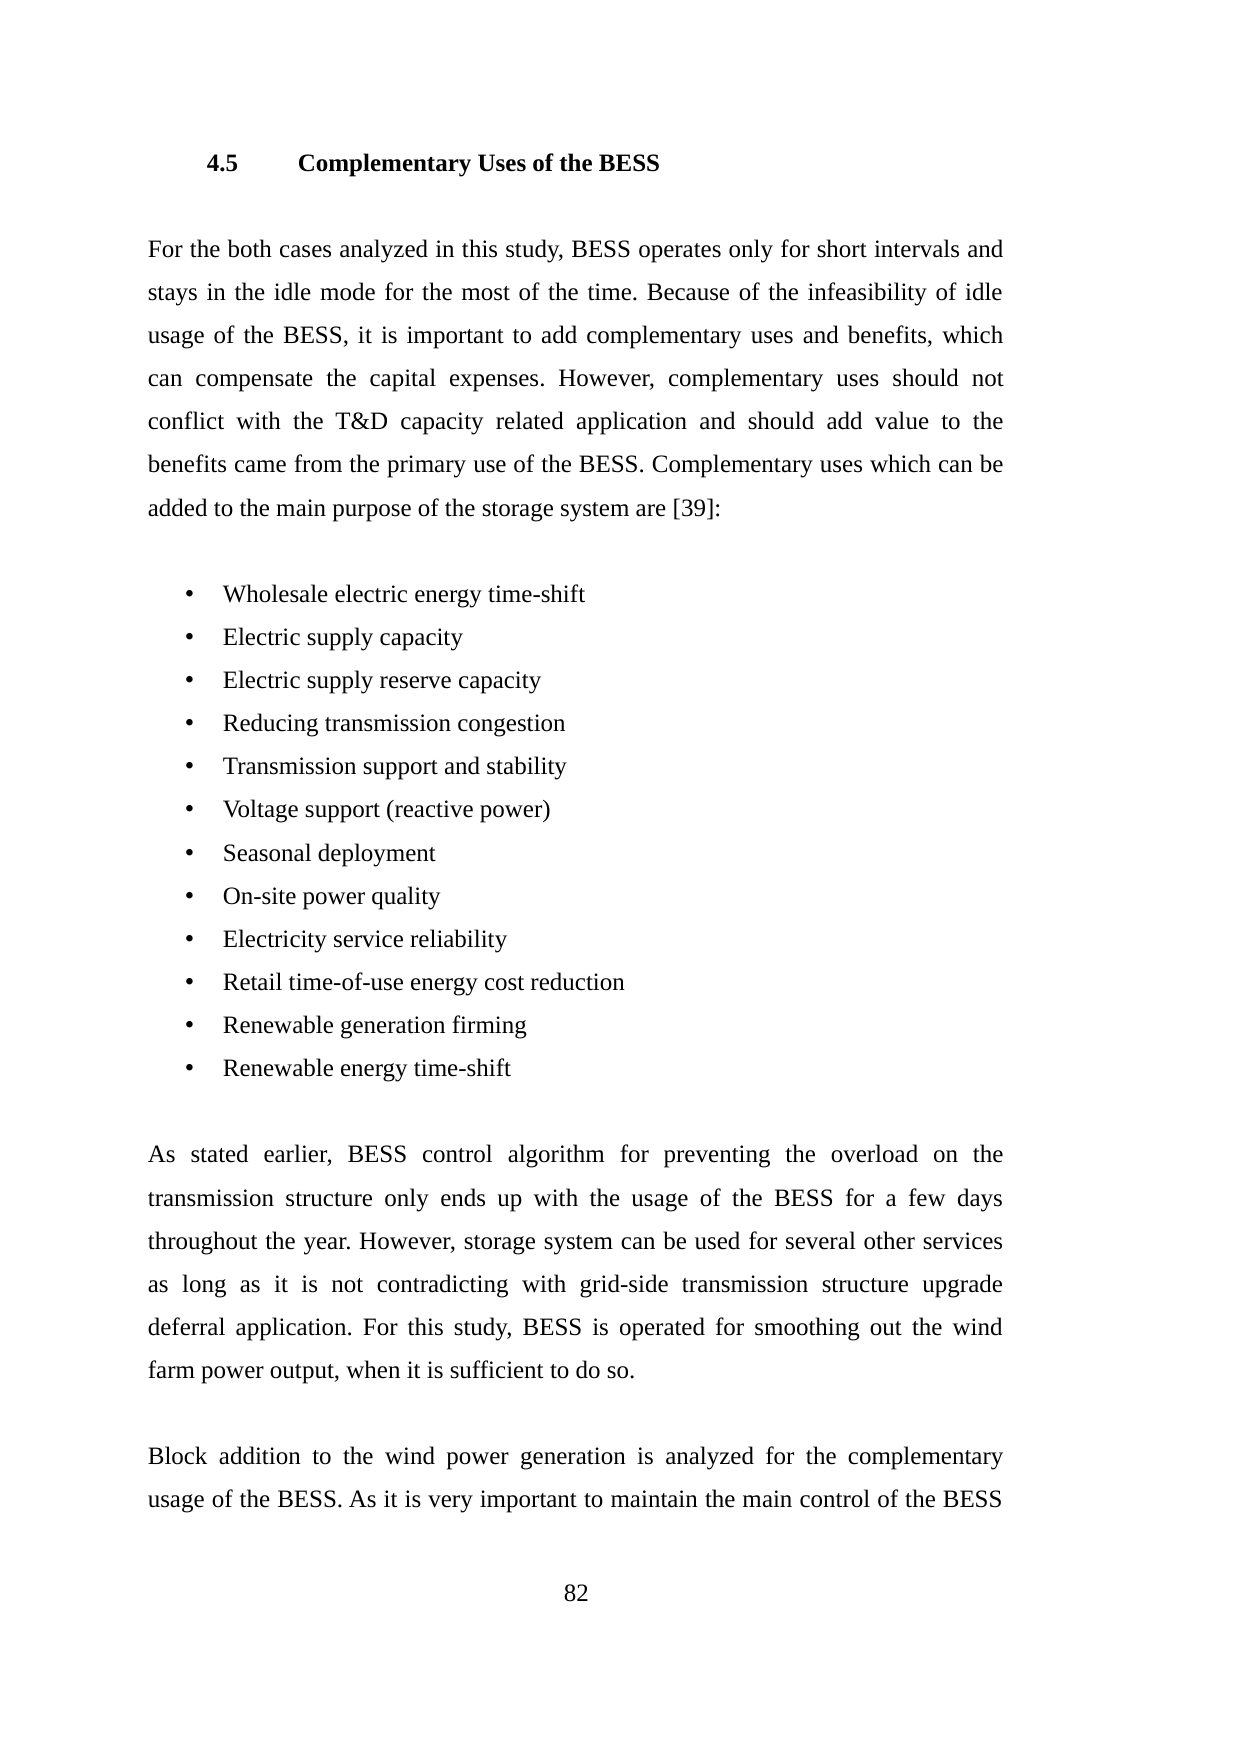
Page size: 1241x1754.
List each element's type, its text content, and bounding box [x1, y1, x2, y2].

list Complementary Uses of the BESS [207, 148, 1004, 176]
list Renewable generation firming [185, 1010, 1004, 1039]
list Reducing transmission congestion [185, 708, 1004, 737]
list Electricity service reliability [185, 924, 1004, 953]
text As stated earlier, BESS control algorithm for preventing the overload on the transmission structure only ends up with the usage of the BESS for a few days throughout the year. However, storage system can be used for several other services as long as it is not contradicting with grid-side transmission structure upgrade deferral application. For this study, BESS is operated for smoothing out the wind farm power output, when it is sufficient to do so. [148, 1139, 1004, 1384]
list On-site power quality [185, 881, 1004, 909]
list Electric supply reserve capacity [185, 665, 1004, 694]
list Seasonal deployment [185, 838, 1004, 866]
list Retail time-of-use energy cost reduction [185, 967, 1004, 996]
list Renewable energy time-shift [185, 1053, 1004, 1082]
list Electric supply capacity [185, 622, 1004, 651]
list Transmission support and stability [185, 751, 1004, 780]
text Block addition to the wind power generation is analyzed for the complementary usage of the BESS. As it is very important to maintain the main control of the BESS [148, 1441, 1004, 1513]
list Wholesale electric energy time-shift [185, 579, 1004, 608]
text For the both cases analyzed in this study, BESS operates only for short intervals and stays in the idle mode for the most of the time. Because of the infeasibility of idle usage of the BESS, it is important to add complementary uses and benefits, which can compensate the capital expenses. However, complementary uses should not conflict with the T&D capacity related application and should add value to the benefits came from the primary use of the BESS. Complementary uses which can be added to the main purpose of the storage system are [39]⁠: [148, 234, 1004, 521]
list Voltage support (reactive power) [185, 794, 1004, 823]
